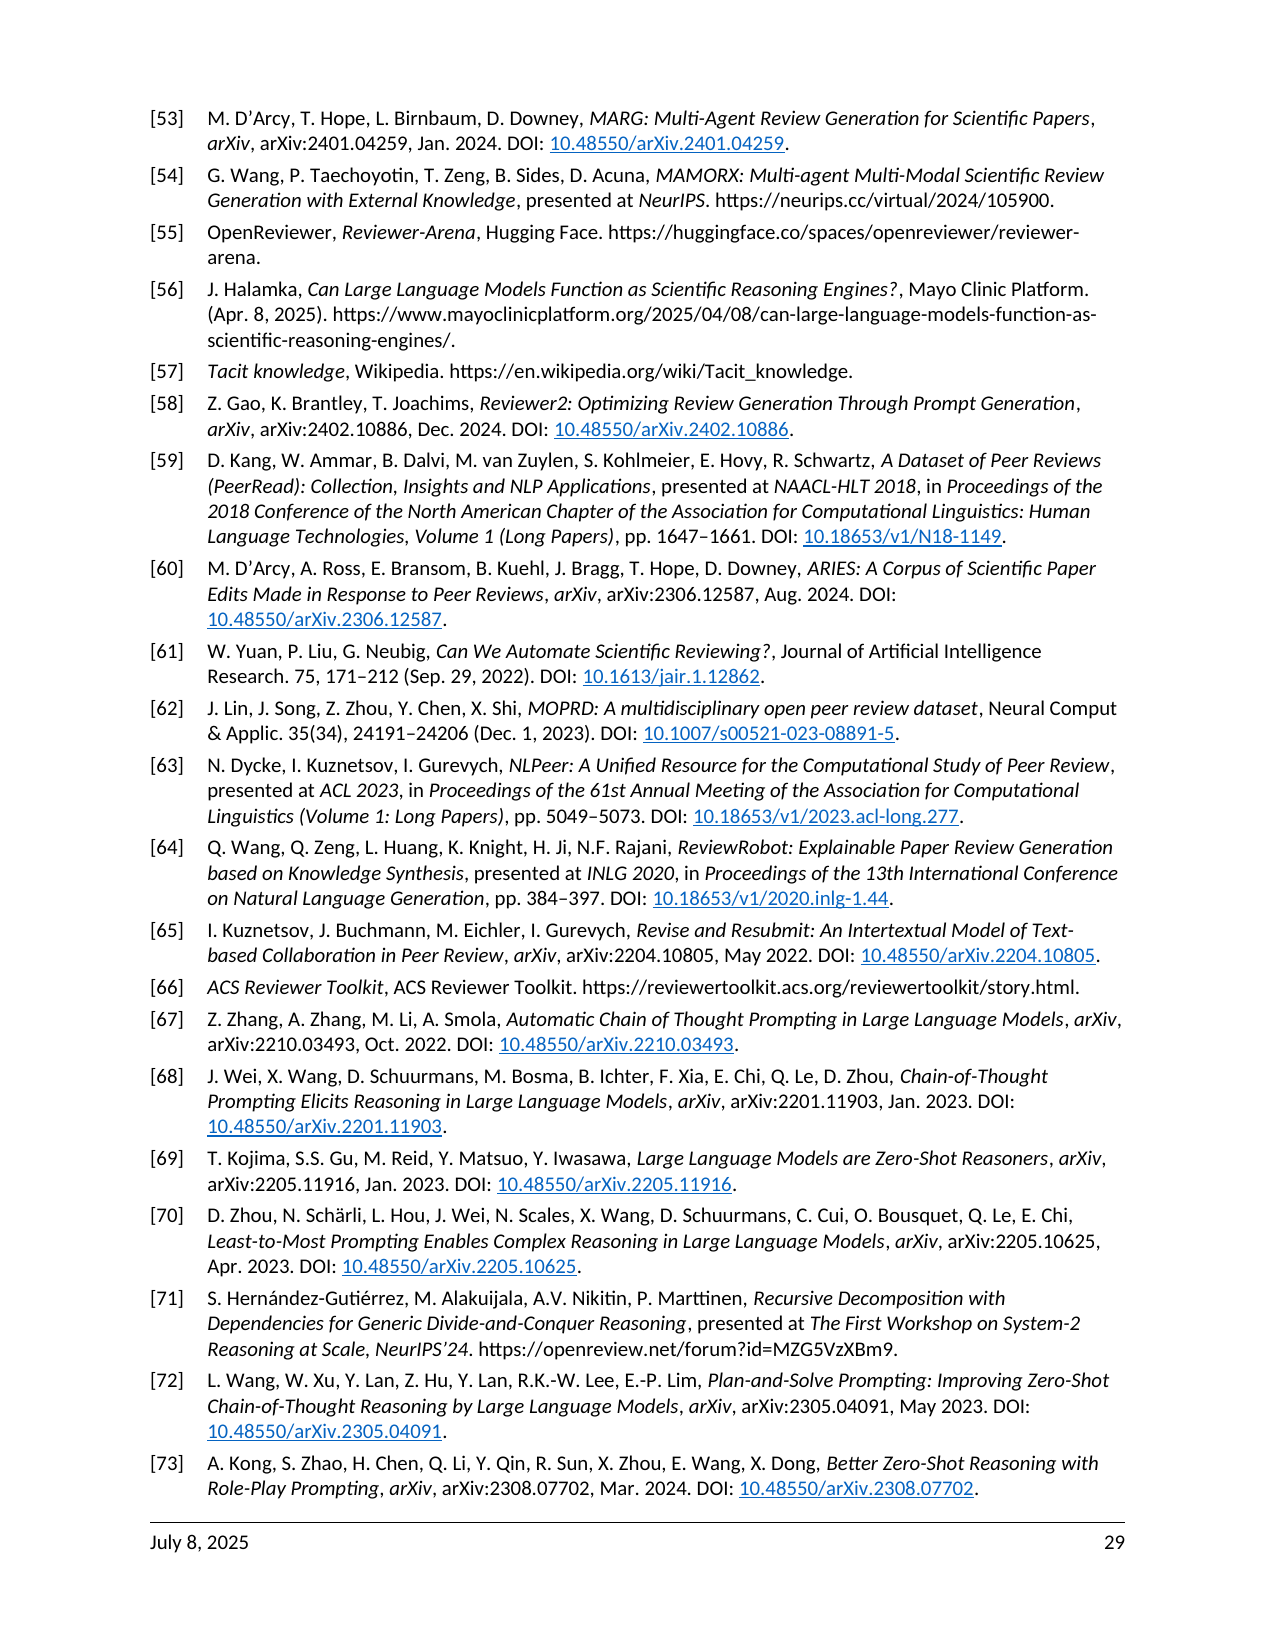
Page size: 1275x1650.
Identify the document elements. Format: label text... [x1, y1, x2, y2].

subtitle [54] G. Wang, P. Taechoyotin, T. Zeng, B. Sides, D. Acuna, MAMORX: Multi-agent Multi-Modal Scientific Review Generation with External Knowledge, presented at NeurIPS. https://neurips.cc/virtual/2024/105900. [150, 162, 1125, 213]
subtitle [57] Tacit knowledge, Wikipedia. https://en.wikipedia.org/wiki/Tacit_knowledge. [150, 359, 1125, 384]
subtitle [58] Z. Gao, K. Brantley, T. Joachims, Reviewer2: Optimizing Review Generation Through Prompt Generation, arXiv, arXiv:2402.10886, Dec. 2024. DOI: 10.48550/arXiv.2402.10886. [150, 390, 1125, 441]
subtitle [68] J. Wei, X. Wang, D. Schuurmans, M. Bosma, B. Ichter, F. Xia, E. Chi, Q. Le, D. Zhou, Chain-of-Thought Prompting Elicits Reasoning in Large Language Models, arXiv, arXiv:2201.11903, Jan. 2023. DOI: 10.48550/arXiv.2201.11903. [150, 1063, 1125, 1139]
subtitle [59] D. Kang, W. Ammar, B. Dalvi, M. van Zuylen, S. Kohlmeier, E. Hovy, R. Schwartz, A Dataset of Peer Reviews (PeerRead): Collection, Insights and NLP Applications, presented at NAACL-HLT 2018, in Proceedings of the 2018 Conference of the North American Chapter of the Association for Computational Linguistics: Human Language Technologies, Volume 1 (Long Papers), pp. 1647–1661. DOI: 10.18653/v1/N18-1149. [150, 447, 1125, 549]
subtitle [53] M. D’Arcy, T. Hope, L. Birnbaum, D. Downey, MARG: Multi-Agent Review Generation for Scientific Papers, arXiv, arXiv:2401.04259, Jan. 2024. DOI: 10.48550/arXiv.2401.04259. [150, 105, 1125, 156]
subtitle [73] A. Kong, S. Zhao, H. Chen, Q. Li, Y. Qin, R. Sun, X. Zhou, E. Wang, X. Dong, Better Zero-Shot Reasoning with Role-Play Prompting, arXiv, arXiv:2308.07702, Mar. 2024. DOI: 10.48550/arXiv.2308.07702. [150, 1450, 1125, 1501]
subtitle [62] J. Lin, J. Song, Z. Zhou, Y. Chen, X. Shi, MOPRD: A multidisciplinary open peer review dataset, Neural Comput & Applic. 35(34), 24191–24206 (Dec. 1, 2023). DOI: 10.1007/s00521-023-08891-5. [150, 695, 1125, 746]
subtitle [66] ACS Reviewer Toolkit, ACS Reviewer Toolkit. https://reviewertoolkit.acs.org/reviewertoolkit/story.html. [150, 974, 1125, 999]
subtitle [71] S. Hernández-Gutiérrez, M. Alakuijala, A.V. Nikitin, P. Marttinen, Recursive Decomposition with Dependencies for Generic Divide-and-Conquer Reasoning, presented at The First Workshop on System-2 Reasoning at Scale, NeurIPS’24. https://openreview.net/forum?id=MZG5VzXBm9. [150, 1285, 1125, 1361]
subtitle [63] N. Dycke, I. Kuznetsov, I. Gurevych, NLPeer: A Unified Resource for the Computational Study of Peer Review, presented at ACL 2023, in Proceedings of the 61st Annual Meeting of the Association for Computational Linguistics (Volume 1: Long Papers), pp. 5049–5073. DOI: 10.18653/v1/2023.acl-long.277. [150, 752, 1125, 828]
subtitle [67] Z. Zhang, A. Zhang, M. Li, A. Smola, Automatic Chain of Thought Prompting in Large Language Models, arXiv, arXiv:2210.03493, Oct. 2022. DOI: 10.48550/arXiv.2210.03493. [150, 1006, 1125, 1057]
subtitle [56] J. Halamka, Can Large Language Models Function as Scientific Reasoning Engines?, Mayo Clinic Platform. (Apr. 8, 2025). https://www.mayoclinicplatform.org/2025/04/08/can-large-language-models-function-as-scientific-reasoning-engines/. [150, 276, 1125, 352]
subtitle [61] W. Yuan, P. Liu, G. Neubig, Can We Automate Scientific Reviewing?, Journal of Artificial Intelligence Research. 75, 171–212 (Sep. 29, 2022). DOI: 10.1613/jair.1.12862. [150, 638, 1125, 689]
subtitle [64] Q. Wang, Q. Zeng, L. Huang, K. Knight, H. Ji, N.F. Rajani, ReviewRobot: Explainable Paper Review Generation based on Knowledge Synthesis, presented at INLG 2020, in Proceedings of the 13th International Conference on Natural Language Generation, pp. 384–397. DOI: 10.18653/v1/2020.inlg-1.44. [150, 834, 1125, 911]
subtitle [55] OpenReviewer, Reviewer-Arena, Hugging Face. https://huggingface.co/spaces/openreviewer/reviewer-arena. [150, 219, 1125, 270]
subtitle [70] D. Zhou, N. Schärli, L. Hou, J. Wei, N. Scales, X. Wang, D. Schuurmans, C. Cui, O. Bousquet, Q. Le, E. Chi, Least-to-Most Prompting Enables Complex Reasoning in Large Language Models, arXiv, arXiv:2205.10625, Apr. 2023. DOI: 10.48550/arXiv.2205.10625. [150, 1202, 1125, 1279]
subtitle [60] M. D’Arcy, A. Ross, E. Bransom, B. Kuehl, J. Bragg, T. Hope, D. Downey, ARIES: A Corpus of Scientific Paper Edits Made in Response to Peer Reviews, arXiv, arXiv:2306.12587, Aug. 2024. DOI: 10.48550/arXiv.2306.12587. [150, 555, 1125, 632]
subtitle [69] T. Kojima, S.S. Gu, M. Reid, Y. Matsuo, Y. Iwasawa, Large Language Models are Zero-Shot Reasoners, arXiv, arXiv:2205.11916, Jan. 2023. DOI: 10.48550/arXiv.2205.11916. [150, 1145, 1125, 1196]
subtitle [72] L. Wang, W. Xu, Y. Lan, Z. Hu, Y. Lan, R.K.-W. Lee, E.-P. Lim, Plan-and-Solve Prompting: Improving Zero-Shot Chain-of-Thought Reasoning by Large Language Models, arXiv, arXiv:2305.04091, May 2023. DOI: 10.48550/arXiv.2305.04091. [150, 1367, 1125, 1444]
subtitle [65] I. Kuznetsov, J. Buchmann, M. Eichler, I. Gurevych, Revise and Resubmit: An Intertextual Model of Text-based Collaboration in Peer Review, arXiv, arXiv:2204.10805, May 2022. DOI: 10.48550/arXiv.2204.10805. [150, 917, 1125, 968]
